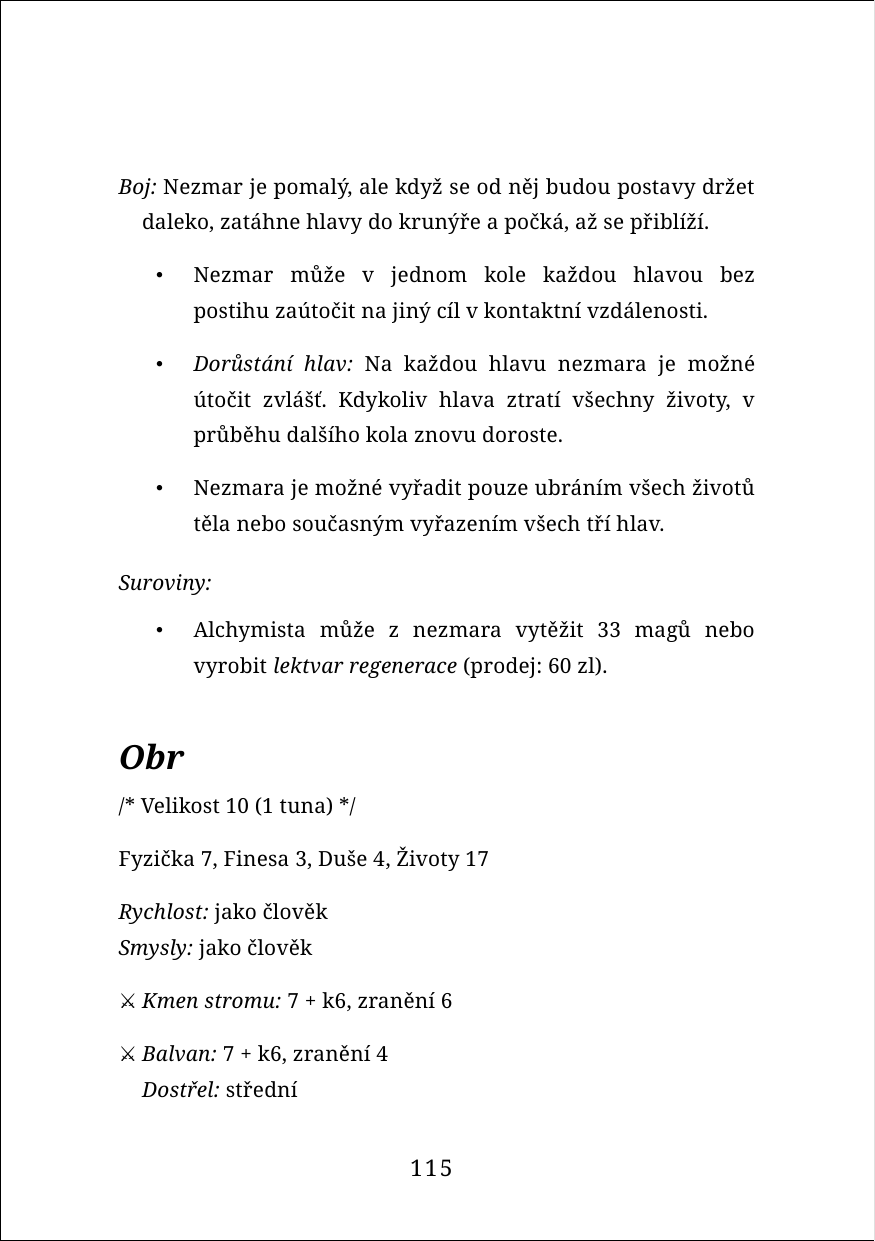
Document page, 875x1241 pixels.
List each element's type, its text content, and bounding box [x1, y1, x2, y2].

list Nezmar může v jednom kole každou hlavou bez postihu zaútočit na jiný cíl v kontaktní vzdálenosti. [156, 261, 756, 324]
text ⚔ Balvan: 7 + k6, zranění 4 [118, 1039, 756, 1068]
list Alchymista může z nezmara vytěžit 33 magů nebo vyrobit lektvar regenerace (prodej: 60 zl). [156, 616, 756, 679]
text /* Velikost 10 (1 tuna) */ [118, 791, 756, 819]
list Dorůstání hlav: Na každou hlavu nezmara je možné útočit zvlášť. Kdykoliv hlava ztratí všechny životy, v průběhu dalšího kola znovu doroste. [156, 349, 756, 449]
text Fyzička 7, Finesa 3, Duše 4, Životy 17 [118, 844, 756, 873]
text Suroviny: [118, 568, 756, 597]
text Boj: Nezmar je pomalý, ale když se od něj budou postavy držet daleko, zatáhne hlavy do krunýře a počká, až se přiblíží. [118, 172, 756, 236]
list Nezmara je možné vyřadit pouze ubráním všech životů těla nebo současným vyřazením všech tří hlav. [156, 473, 756, 537]
text Rychlost: jako člověk [118, 897, 756, 926]
text ⚔ Kmen stromu: 7 + k6, zranění 6 [118, 986, 756, 1015]
text Dostřel: střední [142, 1075, 756, 1103]
subtitle Obr [118, 734, 756, 779]
text Smysly: jako člověk [118, 933, 756, 961]
